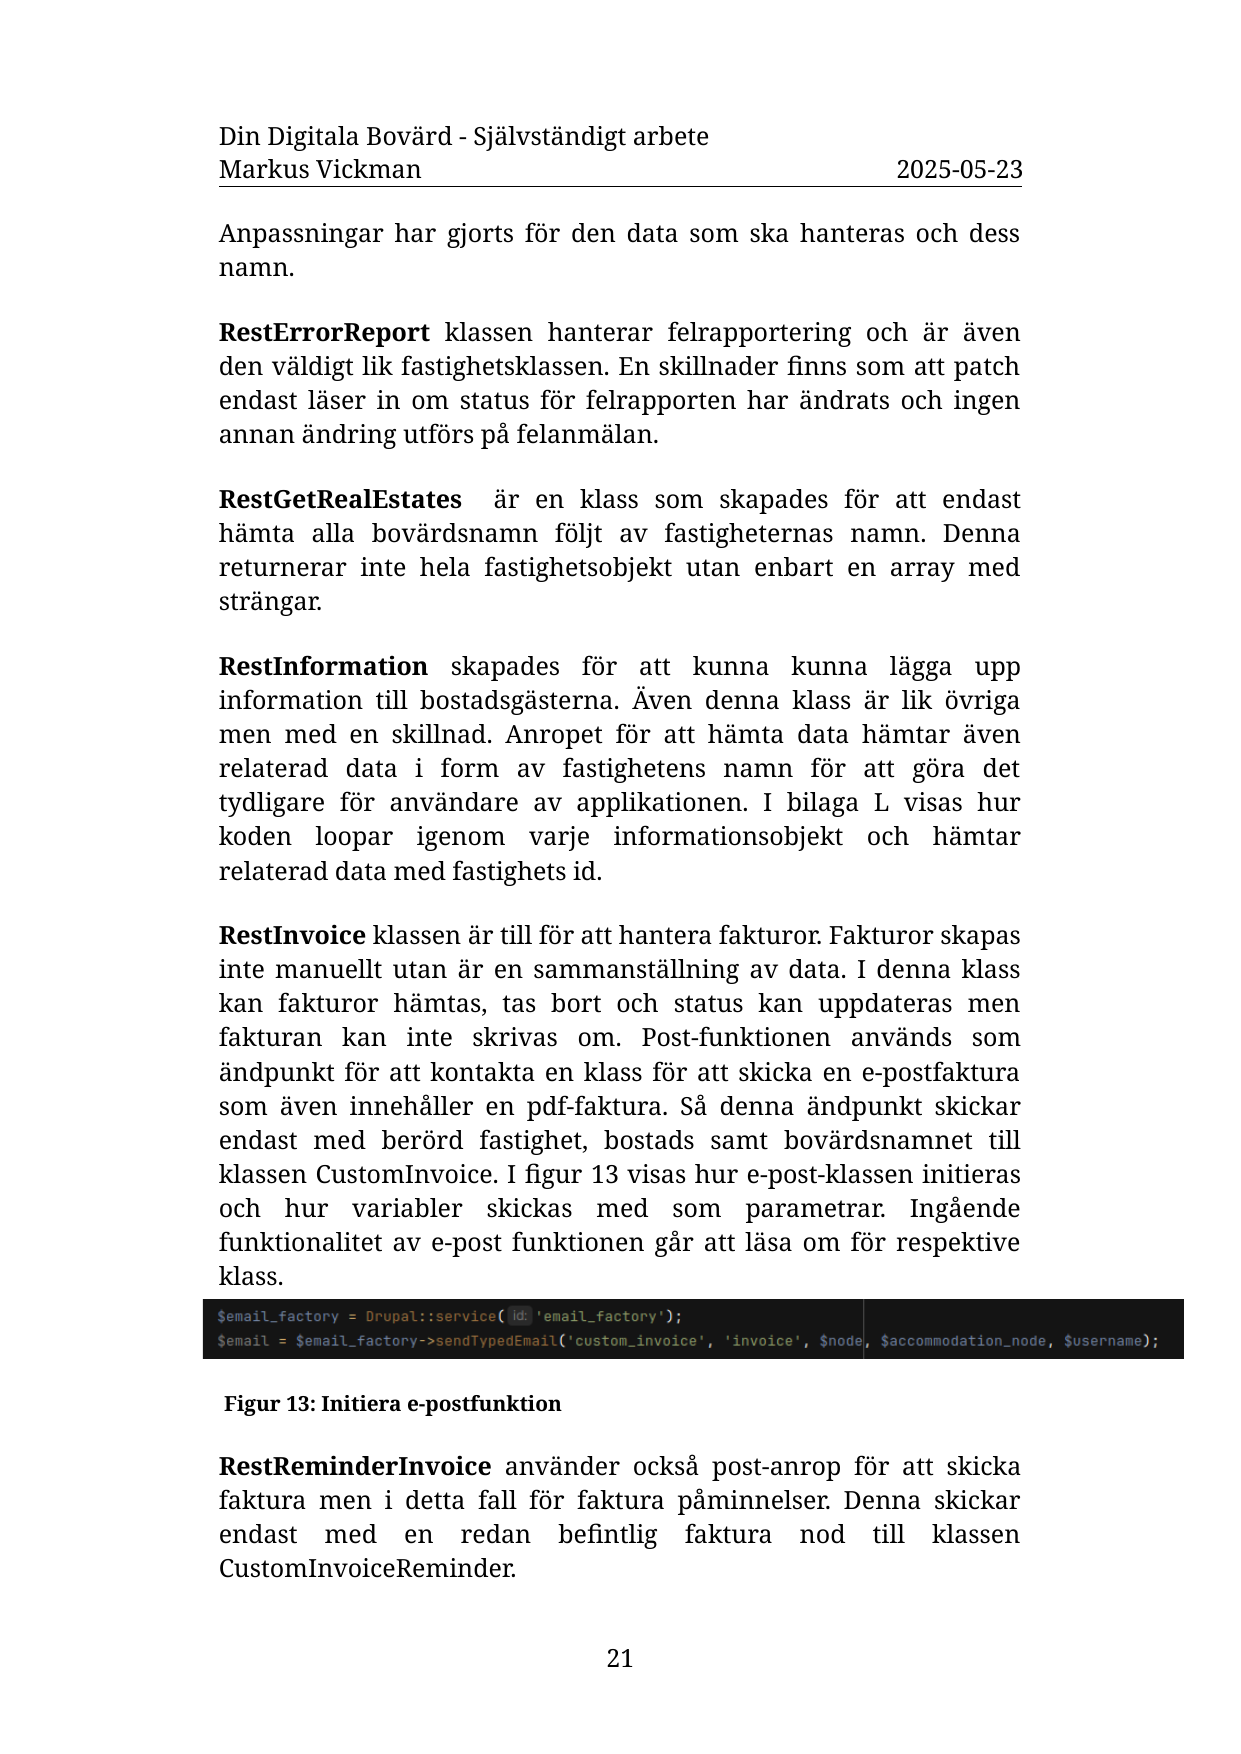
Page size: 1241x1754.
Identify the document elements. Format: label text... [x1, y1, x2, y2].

text RestGetRealEstates är en klass som skapades för att endast hämta alla bovärdsnamn följt av fastigheternas namn. Denna returnerar inte hela fastighetsobjekt utan enbart en array med strängar. [218, 482, 1022, 618]
text Anpassningar har gjorts för den data som ska hanteras och dess namn. [218, 216, 1022, 284]
text RestInvoice klassen är till för att hantera fakturor. Fakturor skapas inte manuellt utan är en sammanställning av data. I denna klass kan fakturor hämtas, tas bort och status kan uppdateras men fakturan kan inte skrivas om. Post-funktionen används som ändpunkt för att kontakta en klass för att skicka en e-postfaktura som även innehåller en pdf-faktura. Så denna ändpunkt skickar endast med berörd fastighet, bostads samt bovärdsnamnet till klassen CustomInvoice. I figur 13 visas hur e-post-klassen initieras och hur variabler skickas med som parametrar. Ingående funktionalitet av e-post funktionen går att läsa om för respektive klass. [218, 918, 1022, 1293]
text Figur 13: Initiera e-postfunktion [218, 1359, 1022, 1418]
picture [202, 1299, 1184, 1359]
text RestErrorReport klassen hanterar felrapportering och är även den väldigt lik fastighetsklassen. En skillnader finns som att patch endast läser in om status för felrapporten har ändrats och ingen annan ändring utförs på felanmälan. [218, 315, 1022, 451]
text RestInformation skapades för att kunna kunna lägga upp information till bostadsgästerna. Även denna klass är lik övriga men med en skillnad. Anropet för att hämta data hämtar även relaterad data i form av fastighetens namn för att göra det tydligare för användare av applikationen. I bilaga L visas hur koden loopar igenom varje informationsobjekt och hämtar relaterad data med fastighets id. [218, 649, 1022, 887]
text RestReminderInvoice använder också post-anrop för att skicka faktura men i detta fall för faktura påminnelser. Denna skickar endast med en redan befintlig faktura nod till klassen CustomInvoiceReminder. [218, 1448, 1022, 1585]
